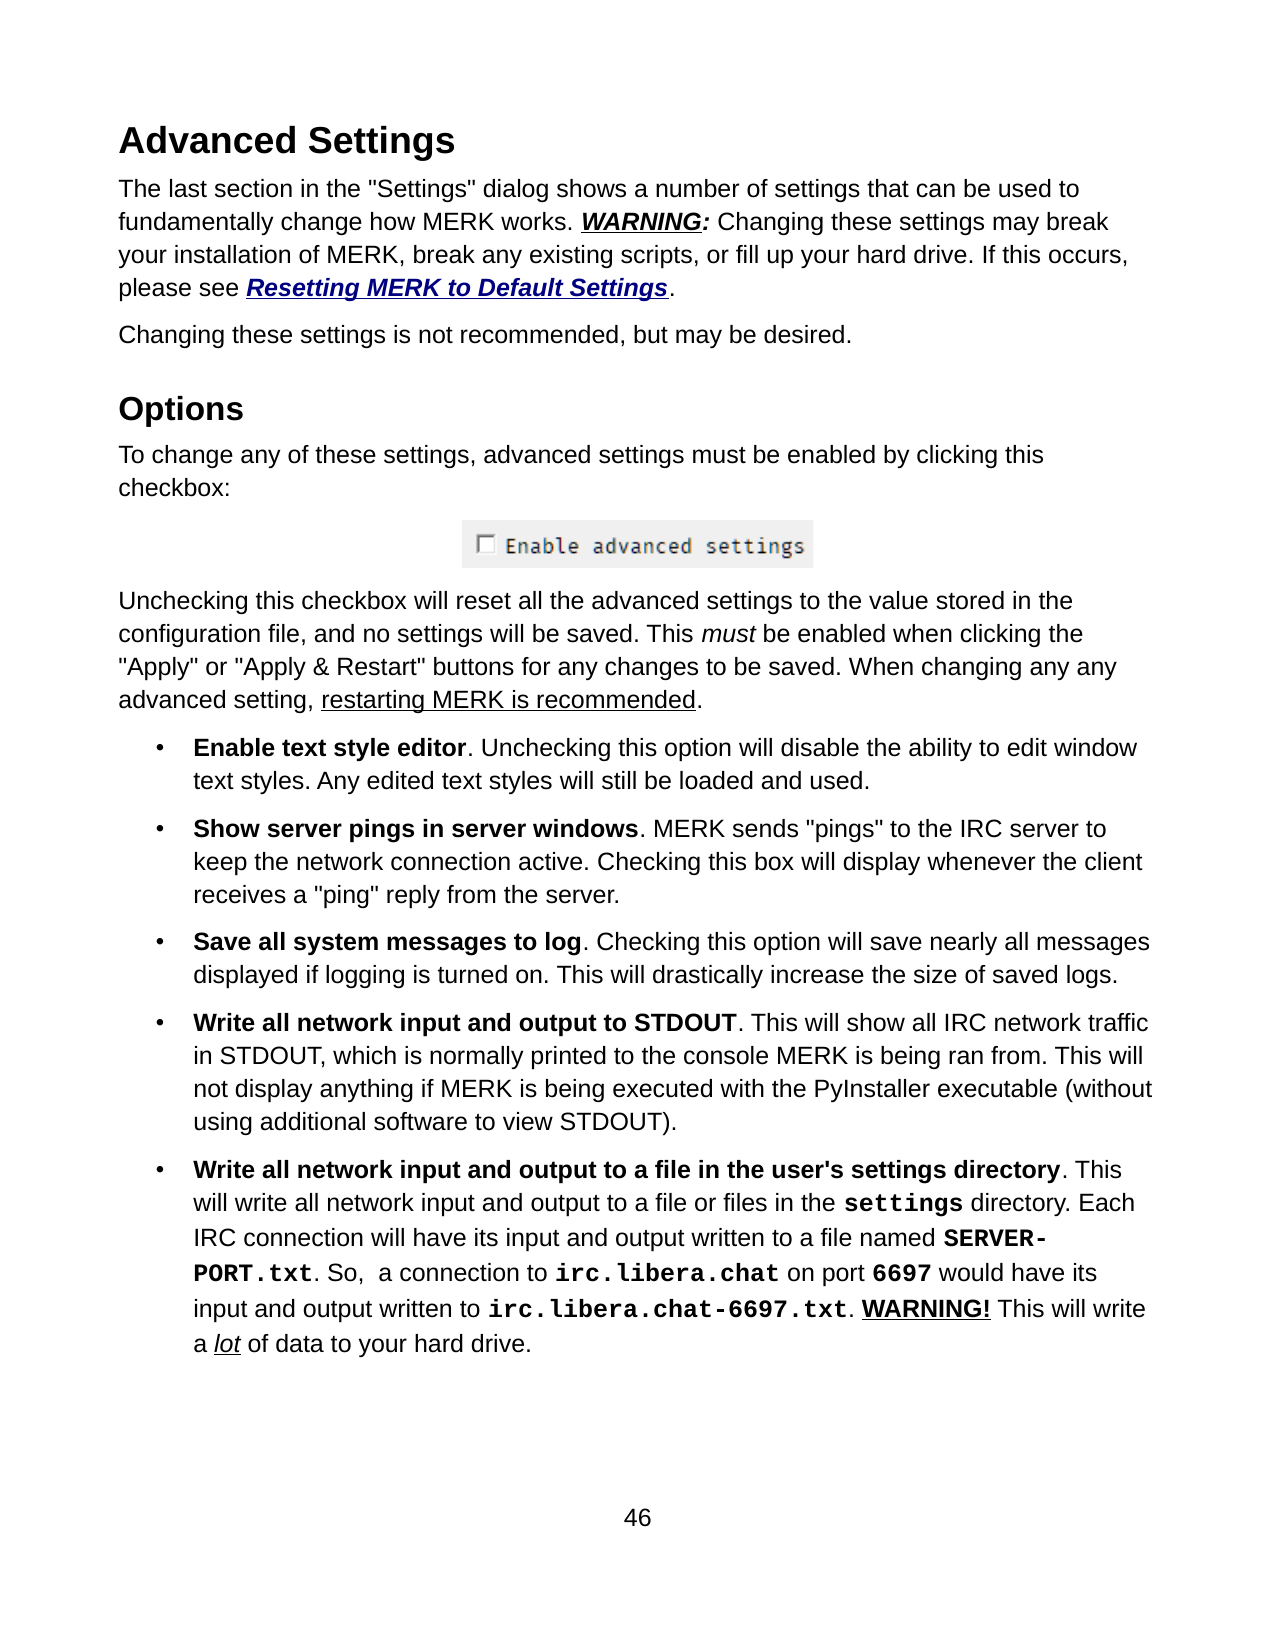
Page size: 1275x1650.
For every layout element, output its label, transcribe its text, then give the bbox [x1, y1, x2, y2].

text The last section in the "Settings" dialog shows a number of settings that can be used to fundamentally change how MERK works. WARNING: Changing these settings may break your installation of MERK, break any existing scripts, or fill up your hard drive. If this occurs, please see Resetting MERK to Default Settings. [118, 174, 1157, 302]
text Changing these settings is not recommended, but may be desired. [118, 320, 1157, 349]
list Write all network input and output to STDOUT. This will show all IRC network traffic in STDOUT, which is normally printed to the console MERK is being ran from. This will not display anything if MERK is being executed with the PyInstaller executable (without using additional software to view STDOUT). [156, 1008, 1157, 1136]
list Write all network input and output to a file in the user's settings directory. This will write all network input and output to a file or files in the settings directory. Each IRC connection will have its input and output written to a file named SERVER-PORT.txt. So, a connection to irc.libera.chat on port 6697 would have its input and output written to irc.libera.chat-6697.txt. WARNING! This will write a lot of data to your hard drive. [156, 1155, 1157, 1357]
text Unchecking this checkbox will reset all the advanced settings to the value stored in the configuration file, and no settings will be saved. This must be enabled when clicking the "Apply" or "Apply & Restart" buttons for any changes to be saved. When changing any any advanced setting, restarting MERK is recommended. [118, 586, 1157, 714]
picture [461, 520, 814, 568]
list Show server pings in server windows. MERK sends "pings" to the IRC server to keep the network connection active. Checking this box will display whenever the client receives a "ping" reply from the server. [156, 813, 1157, 908]
subtitle Advanced Settings [118, 118, 1157, 161]
subtitle Options [118, 389, 1157, 427]
list Save all system messages to log. Checking this option will save nearly all messages displayed if logging is turned on. This will drastically increase the size of saved logs. [156, 927, 1157, 989]
text To change any of these settings, advanced settings must be enabled by clicking this checkbox: [118, 440, 1157, 502]
list Enable text style editor. Unchecking this option will disable the ability to edit window text styles. Any edited text styles will still be loaded and used. [156, 733, 1157, 795]
